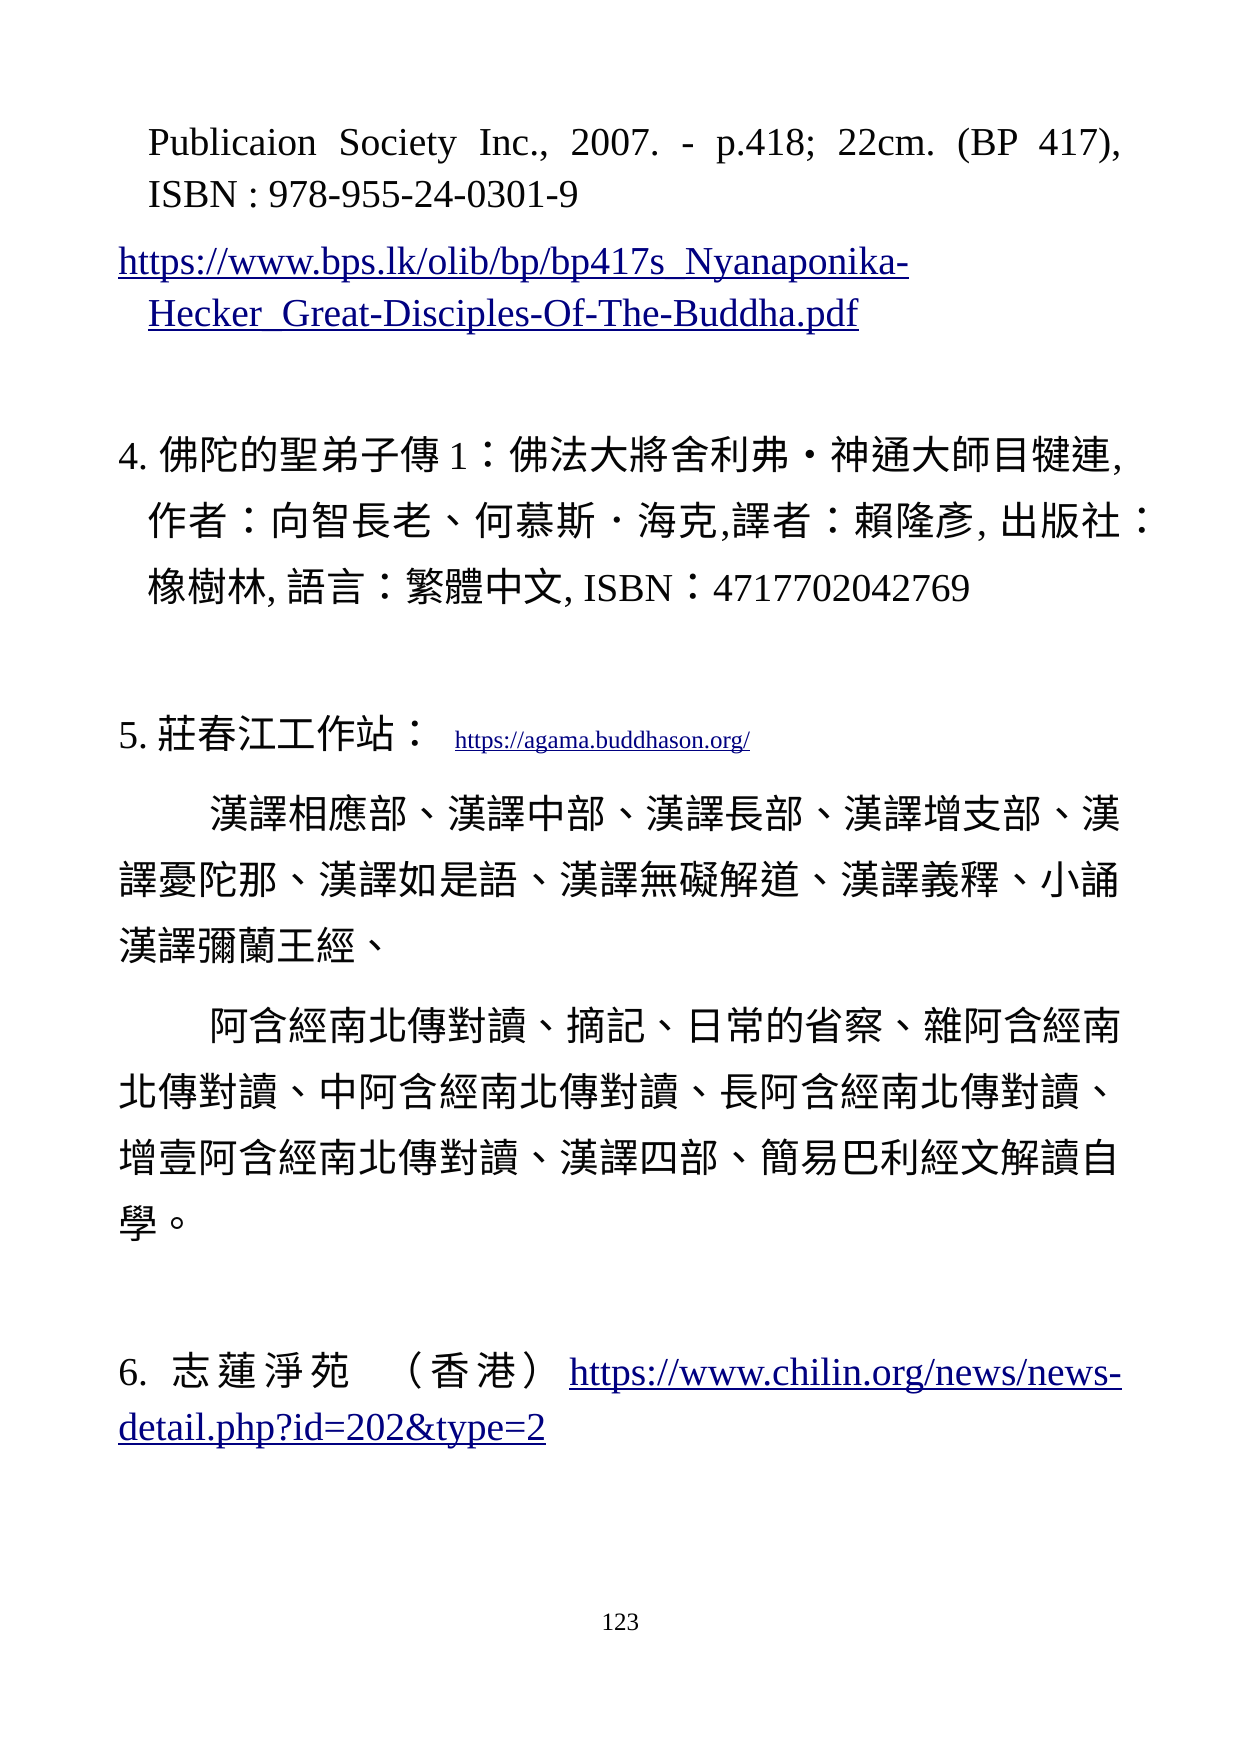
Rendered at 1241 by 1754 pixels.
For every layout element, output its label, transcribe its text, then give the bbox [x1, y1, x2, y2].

text Publicaion Society Inc., 2007. - p.418; 22cm. (BP 417), ISBN : 978-955-24-0301-9 [118, 118, 1122, 216]
text 6. 志蓮淨苑 （香港）https://www.chilin.org/news/news-detail.php?id=202&type=2 [118, 1339, 1122, 1449]
text 4. 佛陀的聖弟子傳1：佛法大將舍利弗‧神通大師目犍連, 作者：向智長老、何慕斯．海克,譯者：賴隆彥, 出版社：橡樹林, 語言：繁體中文, ISBN：4717702042769 [118, 423, 1122, 612]
text https://www.bps.lk/olib/bp/bp417s_Nyanaponika-Hecker_Great-Disciples-Of-The-Buddha.pdf [118, 237, 1122, 335]
text 阿含經南北傳對讀、摘記、日常的省察、雜阿含經南北傳對讀、中阿含經南北傳對讀、長阿含經南北傳對讀、增壹阿含經南北傳對讀、漢譯四部、簡易巴利經文解讀自學。 [118, 995, 1122, 1249]
text 漢譯相應部、漢譯中部、漢譯長部、漢譯增支部、漢譯憂陀那、漢譯如是語、漢譯無礙解道、漢譯義釋、小誦、漢譯彌蘭王經、 [118, 783, 1122, 972]
text 5. 莊春江工作站： https://agama.buddhason.org/ [118, 702, 1122, 759]
